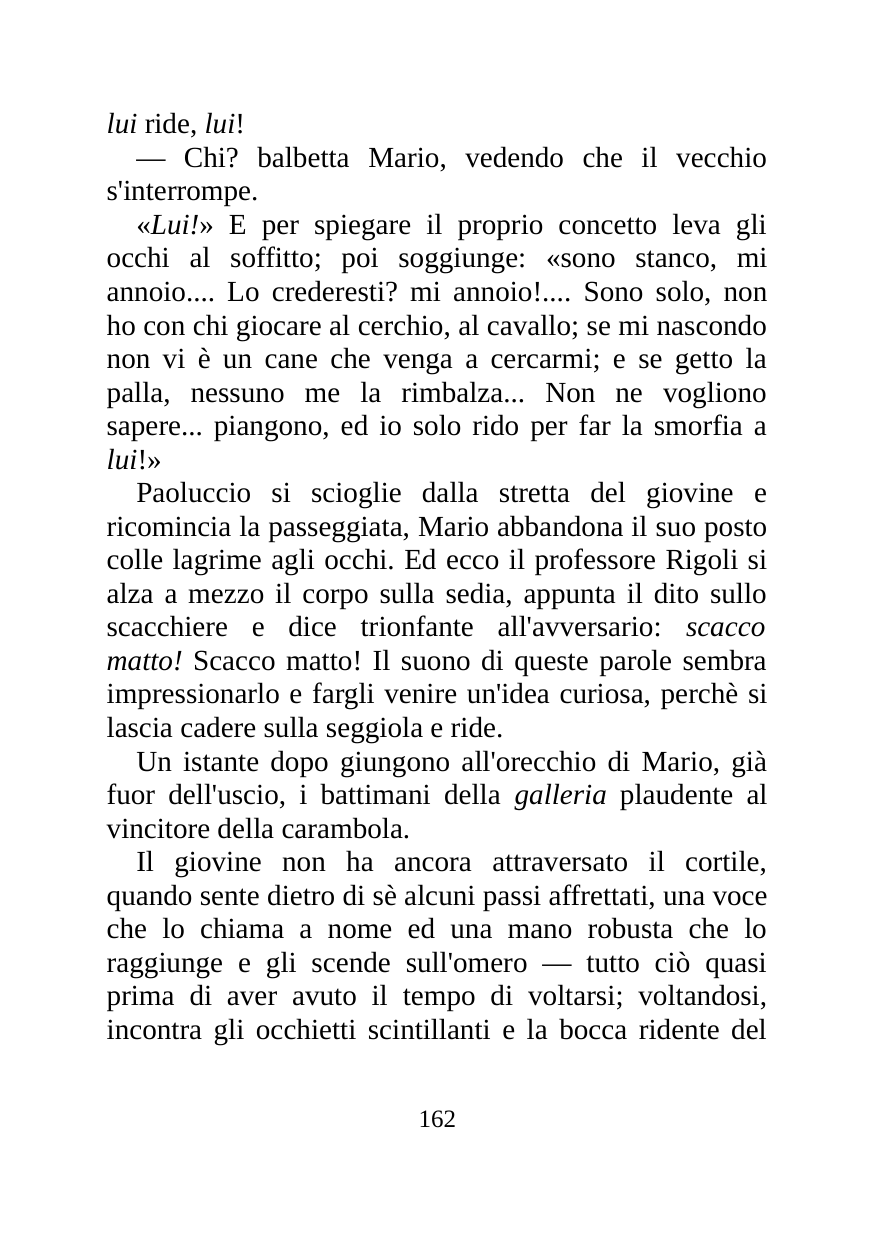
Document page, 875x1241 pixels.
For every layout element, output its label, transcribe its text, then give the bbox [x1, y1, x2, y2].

text lui ride, lui! [106, 106, 768, 140]
text Un istante dopo giungono all'orecchio di Mario, già fuor dell'uscio, i battimani della galleria plaudente al vincitore della carambola. [106, 744, 768, 844]
text Il giovine non ha ancora attraversato il cortile, quando sente dietro di sè alcuni passi affrettati, una voce che lo chiama a nome ed una mano robusta che lo raggiunge e gli scende sull'omero — tutto ciò quasi prima di aver avuto il tempo di voltarsi; voltandosi, incontra gli occhietti scintillanti e la bocca ridente del [106, 844, 768, 1046]
text — Chi? balbetta Mario, vedendo che il vecchio s'interrompe. [106, 140, 768, 207]
text Paoluccio si scioglie dalla stretta del giovine e ricomincia la passeggiata, Mario abbandona il suo posto colle lagrime agli occhi. Ed ecco il professore Rigoli si alza a mezzo il corpo sulla sedia, appunta il dito sullo scacchiere e dice trionfante all'avversario: scacco matto! Scacco matto! Il suono di queste parole sembra impressionarlo e fargli venire un'idea curiosa, perchè si lascia cadere sulla seggiola e ride. [106, 475, 768, 744]
text «Lui!» E per spiegare il proprio concetto leva gli occhi al soffitto; poi soggiunge: «sono stanco, mi annoio.... Lo crederesti? mi annoio!.... Sono solo, non ho con chi giocare al cerchio, al cavallo; se mi nascondo non vi è un cane che venga a cercarmi; e se getto la palla, nessuno me la rimbalza... Non ne vogliono sapere... piangono, ed io solo rido per far la smorfia a lui!» [106, 207, 768, 475]
